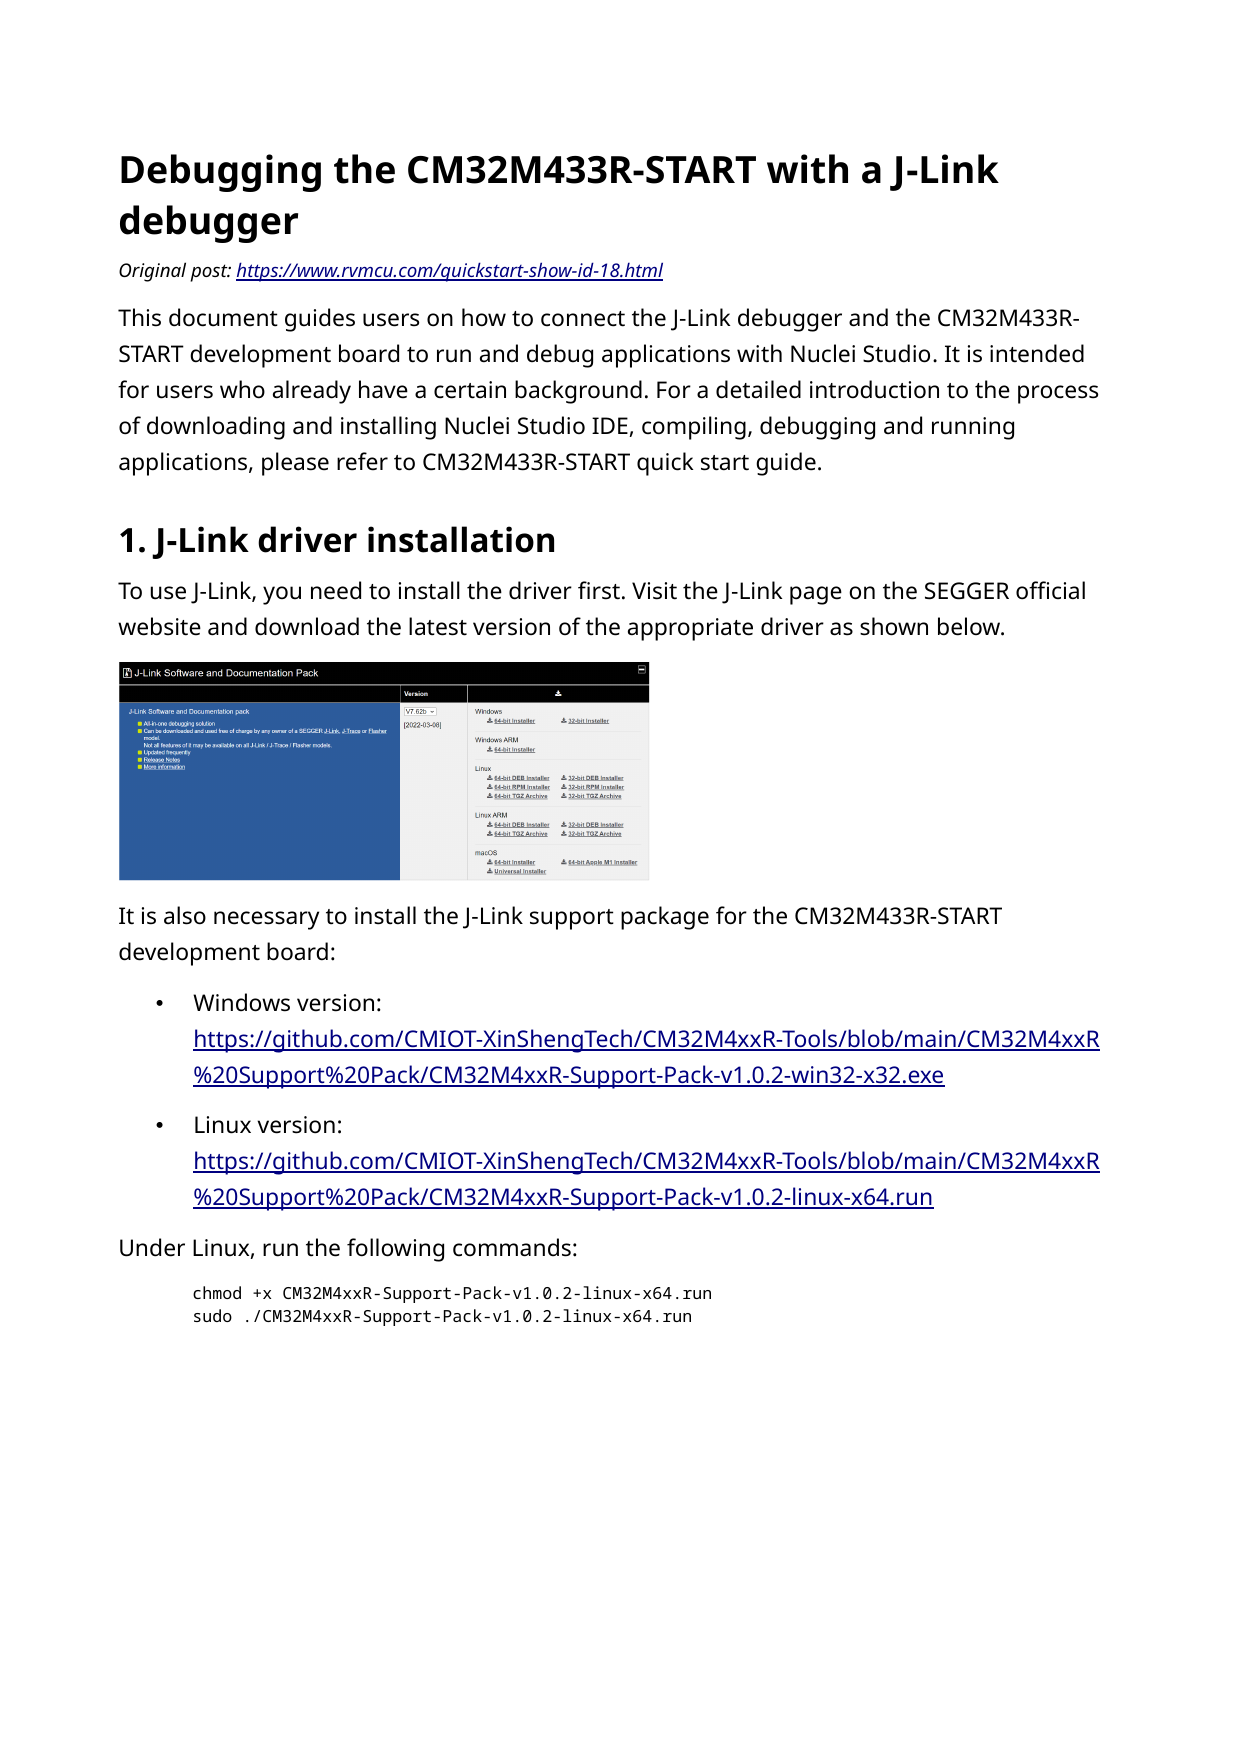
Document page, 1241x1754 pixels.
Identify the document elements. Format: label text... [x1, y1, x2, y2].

list Linux version: https://github.com/CMIOT-XinShengTech/CM32M4xxR-Tools/blob/main/CM32M4xxR%20Support%20Pack/CM32M4xxR-Support-Pack-v1.0.2-linux-x64.run [156, 1109, 1122, 1212]
text chmod +x CM32M4xxR-Support-Pack-v1.0.2-linux-x64.run [192, 1282, 1122, 1305]
text This document guides users on how to connect the J‑Link debugger and the CM32M433R-START development board to run and debug applications with Nuclei Studio. It is intended for users who already have a certain background. For a detailed introduction to the process of downloading and installing Nuclei Studio IDE, compiling, debugging and running applications, please refer to CM32M433R-START quick start guide. [118, 302, 1122, 477]
subtitle Debugging the CM32M433R-START with a J‑Link debugger [118, 143, 1122, 245]
text Original post: https://www.rvmcu.com/quickstart-show-id-18.html [118, 258, 1122, 283]
text To use J‑Link, you need to install the driver first. Visit the J‑Link page on the SEGGER official website and download the latest version of the appropriate driver as shown below. [118, 575, 1122, 642]
text Under Linux, run the following commands: [118, 1231, 1122, 1263]
subtitle 1. J‑Link driver installation [118, 517, 1122, 562]
text It is also necessary to install the J‑Link support package for the CM32M433R-START development board: [118, 900, 1122, 967]
text sudo ./CM32M4xxR-Support-Pack-v1.0.2-linux-x64.run [192, 1305, 1122, 1327]
list Windows version: https://github.com/CMIOT-XinShengTech/CM32M4xxR-Tools/blob/main/CM32M4xxR%20Support%20Pack/CM32M4xxR-Support-Pack-v1.0.2-win32-x32.exe [156, 987, 1122, 1090]
picture [118, 661, 650, 881]
